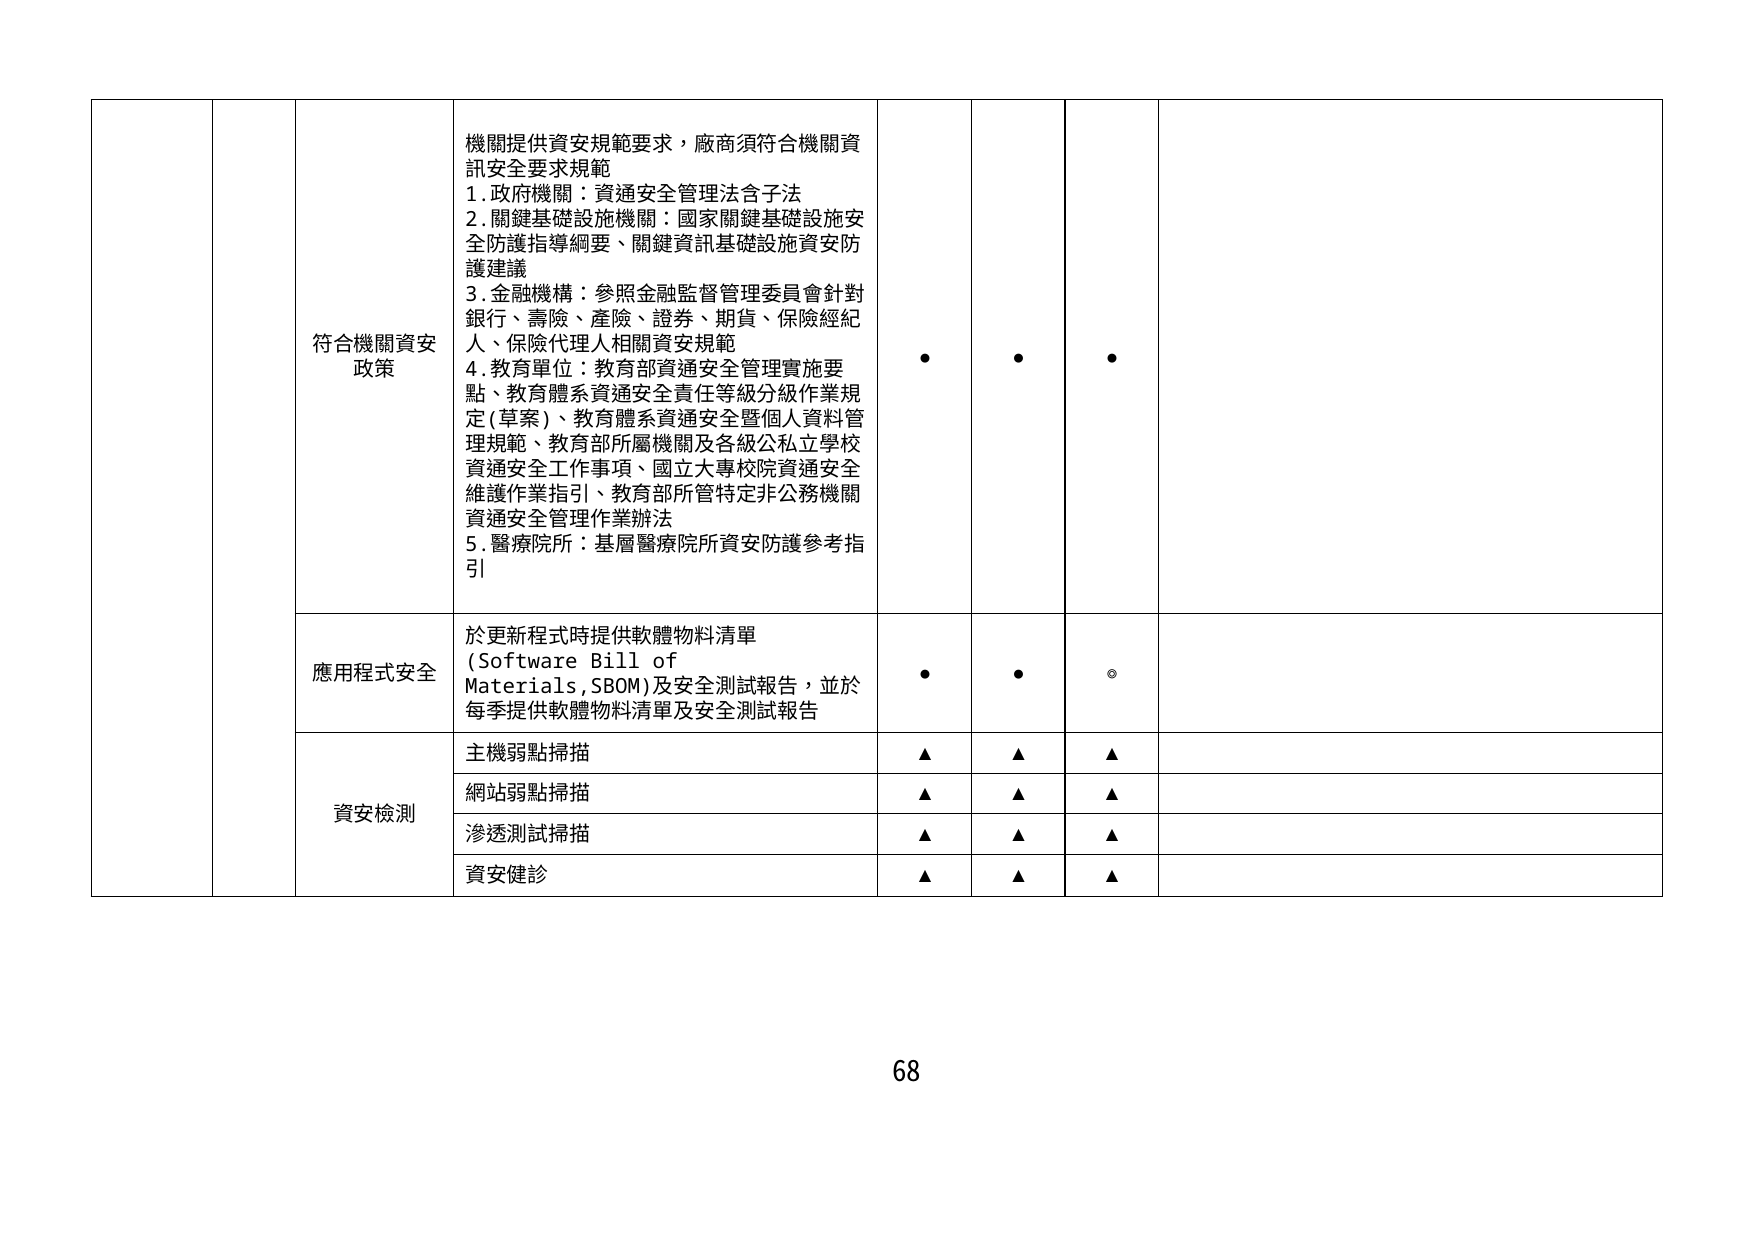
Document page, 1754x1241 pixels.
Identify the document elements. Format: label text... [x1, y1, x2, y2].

table_cell ▲ [1066, 733, 1158, 772]
table_cell [1159, 814, 1662, 854]
table_cell 網站弱點掃描 [454, 774, 877, 813]
table_cell [1159, 614, 1662, 732]
table_cell ▲ [878, 733, 971, 772]
table_cell 資安健診 [454, 855, 877, 896]
table_cell ● [972, 100, 1064, 613]
table_cell 於更新程式時提供軟體物料清單 (Software Bill of Materials,SBOM)及安全測試報告，並於每季提供軟體物料清單及安全測試報告 [454, 614, 877, 732]
table_cell [1159, 774, 1662, 813]
table_cell ▲ [972, 774, 1064, 813]
table_cell ● [1066, 100, 1158, 613]
table_cell ◎ [1066, 614, 1158, 732]
table_cell 主機弱點掃描 [454, 733, 877, 772]
table_cell ▲ [1066, 814, 1158, 854]
table_cell ▲ [972, 855, 1064, 896]
table_cell [1159, 855, 1662, 896]
table_cell [1159, 100, 1662, 613]
table_cell 應用程式安全 [296, 614, 453, 732]
table_cell [1159, 733, 1662, 772]
table_cell 滲透測試掃描 [454, 814, 877, 854]
table_cell ▲ [1066, 774, 1158, 813]
table_cell [213, 100, 295, 896]
table_cell 資安檢測 [296, 733, 453, 896]
table_cell ● [972, 614, 1064, 732]
table_cell 符合機關資安政策 [296, 100, 453, 613]
table_cell ▲ [878, 814, 971, 854]
table_cell ▲ [972, 814, 1064, 854]
table_cell ▲ [878, 774, 971, 813]
table_cell ▲ [878, 855, 971, 896]
table_cell [92, 100, 212, 896]
table_cell ● [878, 100, 971, 613]
table_cell ▲ [972, 733, 1064, 772]
table_cell ● [878, 614, 971, 732]
table_cell 機關提供資安規範要求，廠商須符合機關資訊安全要求規範 1.政府機關：資通安全管理法含子法 2.關鍵基礎設施機關：國家關鍵基礎設施安全防護指導綱要、關鍵資訊基礎設施資安防護建議 3.金融機構：參照金融監督管理委員會針對銀行、壽險、產險、證券、期貨、保險經紀人、保險代理人相關資安規範 4.教育單位：教育部資通安全管理實施要點、教育體系資通安全責任等級分級作業規定(草案)、教育體系資通安全暨個人資料管理規範、教育部所屬機關及各級公私立學校資通安全工作事項、國立大專校院資通安全維護作業指引、教育部所管特定非公務機關資通安全管理作業辦法 5.醫療院所：基層醫療院所資安防護參考指引 [454, 100, 877, 613]
table_cell ▲ [1066, 855, 1158, 896]
